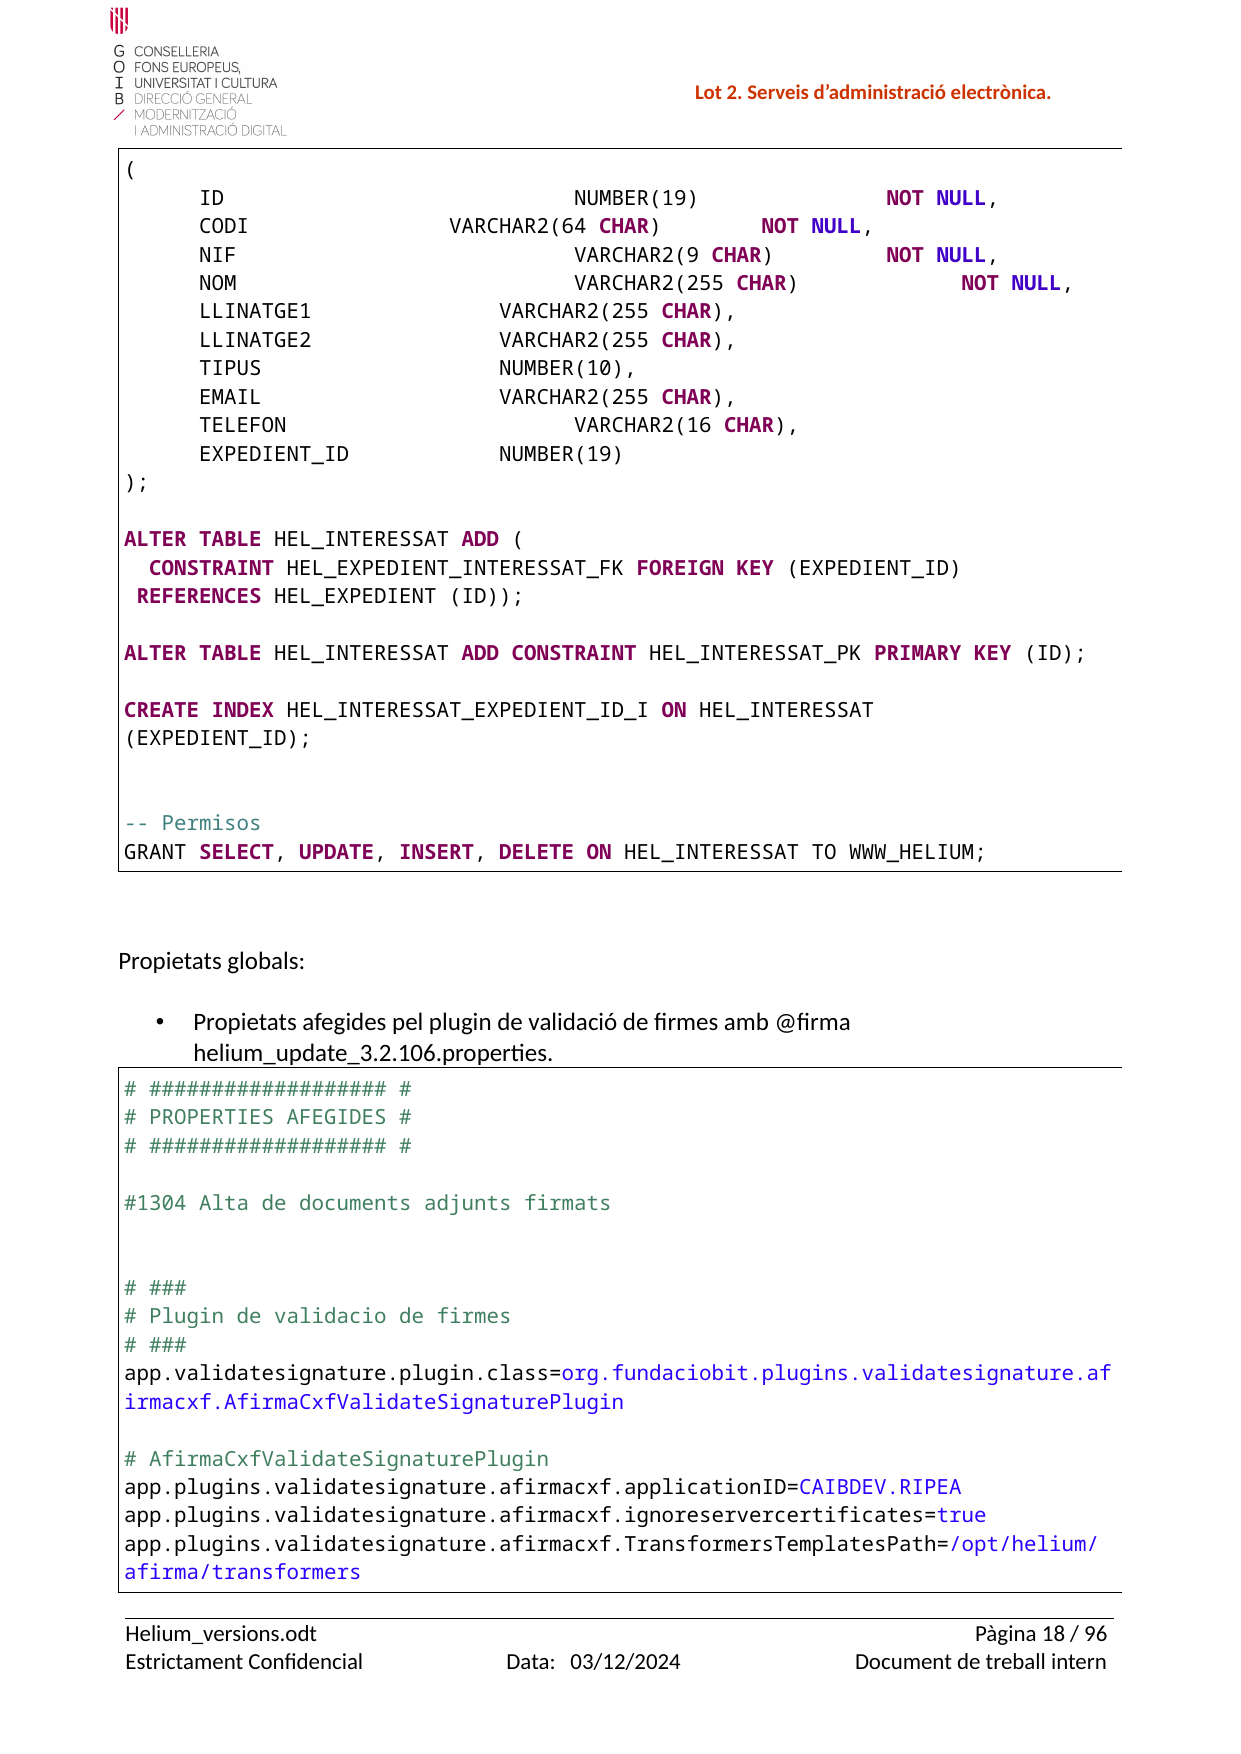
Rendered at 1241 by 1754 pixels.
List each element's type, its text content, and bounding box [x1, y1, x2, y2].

table_header ( ID NUMBER(19) NOT NULL, CODI VARCHAR2(64 CHAR) NOT NULL, NIF VARCHAR2(9 CHAR) NOT NULL, NOM VARCHAR2(255 CHAR) NOT NULL, LLINATGE1 VARCHAR2(255 CHAR), LLINATGE2 VARCHAR2(255 CHAR), TIPUS NUMBER(10), EMAIL VARCHAR2(255 CHAR), TELEFON VARCHAR2(16 CHAR), EXPEDIENT_ID NUMBER(19) ); ALTER TABLE HEL_INTERESSAT ADD ( CONSTRAINT HEL_EXPEDIENT_INTERESSAT_FK FOREIGN KEY (EXPEDIENT_ID) REFERENCES HEL_EXPEDIENT (ID)); ALTER TABLE HEL_INTERESSAT ADD CONSTRAINT HEL_INTERESSAT_PK PRIMARY KEY (ID); CREATE INDEX HEL_INTERESSAT_EXPEDIENT_ID_I ON HEL_INTERESSAT (EXPEDIENT_ID); -- Permisos GRANT SELECT, UPDATE, INSERT, DELETE ON HEL_INTERESSAT TO WWW_HELIUM; [119, 149, 1122, 871]
picture [100, 0, 297, 144]
text Propietats globals: [118, 945, 1122, 976]
table_header # ################### # # PROPERTIES AFEGIDES # # ################### # #1304 Alta de documents adjunts firmats # ### # Plugin de validacio de firmes # ### app.validatesignature.plugin.class=org.fundaciobit.plugins.validatesignature.afirmacxf.AfirmaCxfValidateSignaturePlugin # AfirmaCxfValidateSignaturePlugin app.plugins.validatesignature.afirmacxf.applicationID=CAIBDEV.RIPEA app.plugins.validatesignature.afirmacxf.ignoreservercertificates=true app.plugins.validatesignature.afirmacxf.TransformersTemplatesPath=/opt/helium/afirma/transformers [119, 1068, 1122, 1592]
list Propietats afegides pel plugin de validació de firmes amb @firma helium_update_3.2.106.properties. [156, 1006, 1122, 1067]
